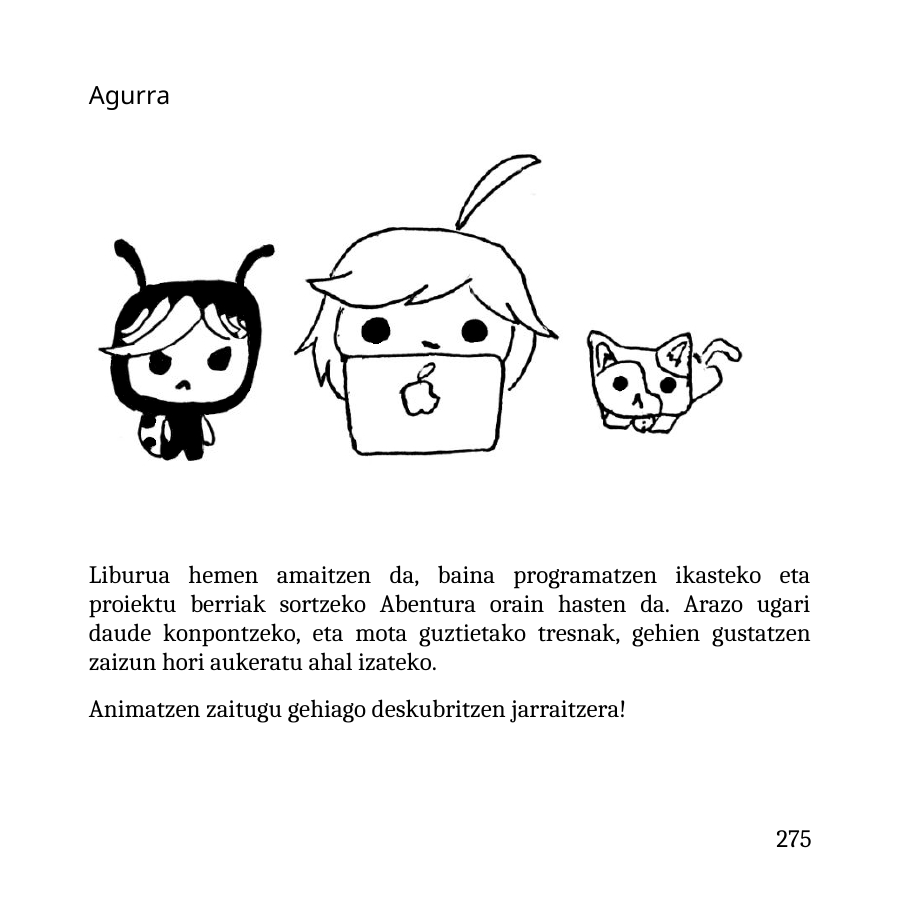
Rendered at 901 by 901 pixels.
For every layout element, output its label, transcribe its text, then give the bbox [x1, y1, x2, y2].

table_header [280, 124, 768, 542]
table_header [89, 471, 279, 542]
text Animatzen zaitugu gehiago deskubritzen jarraitzera! [89, 695, 811, 724]
table_header [89, 124, 279, 220]
picture [88, 144, 764, 471]
text Liburua hemen amaitzen da, baina programatzen ikasteko eta proiektu berriak sortzeko Abentura orain hasten da. Arazo ugari daude konpontzeko, eta mota guztietako tresnak, gehien gustatzen zaizun hori aukeratu ahal izateko. [89, 561, 811, 676]
text Agurra [89, 78, 811, 112]
